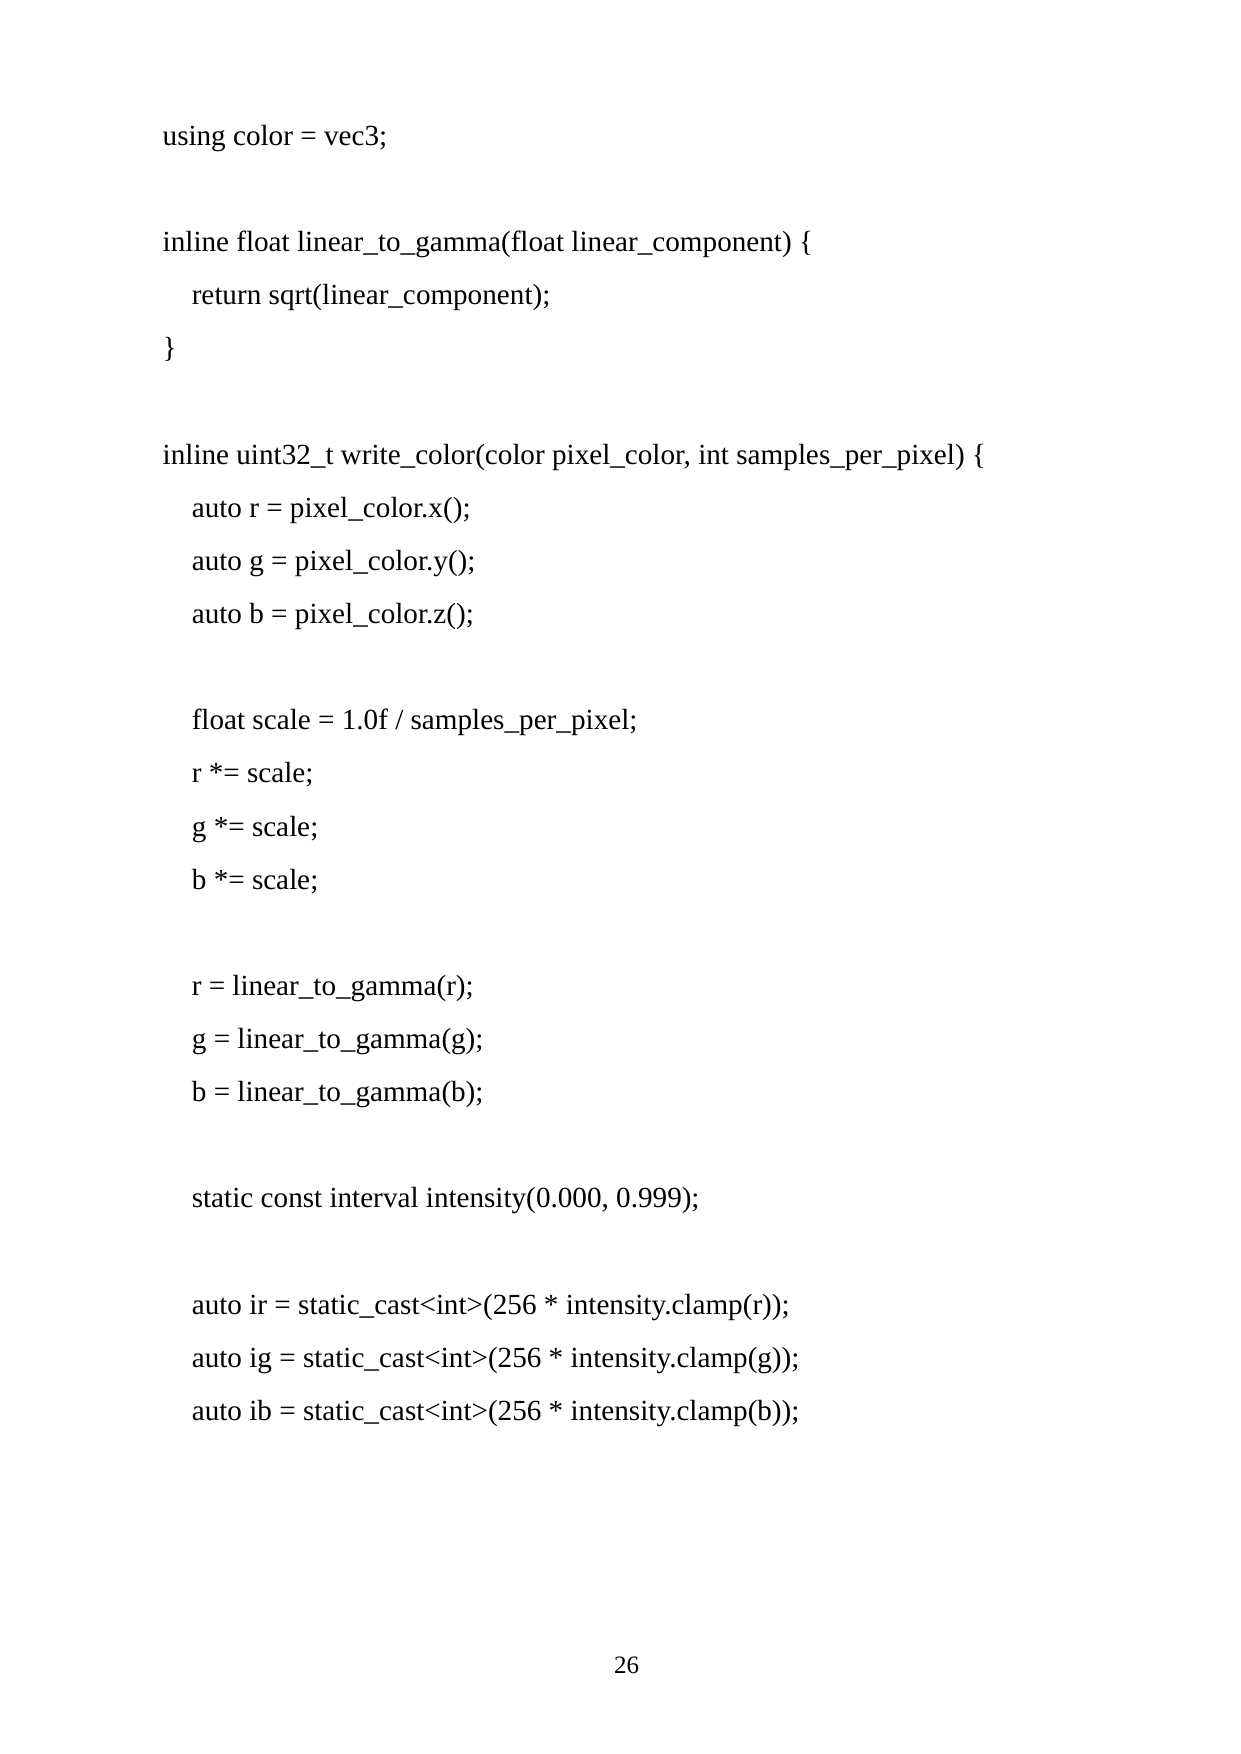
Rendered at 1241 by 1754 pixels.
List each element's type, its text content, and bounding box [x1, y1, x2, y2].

text g *= scale; [162, 809, 1090, 842]
text auto g = pixel_color.y(); [162, 543, 1090, 577]
text auto ig = static_cast<int>(256 * intensity.clamp(g)); [162, 1340, 1090, 1373]
text g = linear_to_gamma(g); [162, 1021, 1090, 1055]
text return sqrt(linear_component); [162, 277, 1090, 311]
text auto ib = static_cast<int>(256 * intensity.clamp(b)); [162, 1393, 1090, 1427]
text float scale = 1.0f / samples_per_pixel; [162, 702, 1090, 736]
text auto r = pixel_color.x(); [162, 490, 1090, 523]
text static const interval intensity(0.000, 0.999); [162, 1181, 1090, 1214]
text r = linear_to_gamma(r); [162, 968, 1090, 1002]
text r *= scale; [162, 756, 1090, 789]
text inline float linear_to_gamma(float linear_component) { [162, 224, 1090, 258]
text auto ir = static_cast<int>(256 * intensity.clamp(r)); [162, 1287, 1090, 1320]
text } [162, 331, 1090, 364]
text using color = vec3; [162, 118, 1090, 152]
text b = linear_to_gamma(b); [162, 1074, 1090, 1108]
text auto b = pixel_color.z(); [162, 596, 1090, 630]
text inline uint32_t write_color(color pixel_color, int samples_per_pixel) { [162, 437, 1090, 470]
text b *= scale; [162, 862, 1090, 895]
